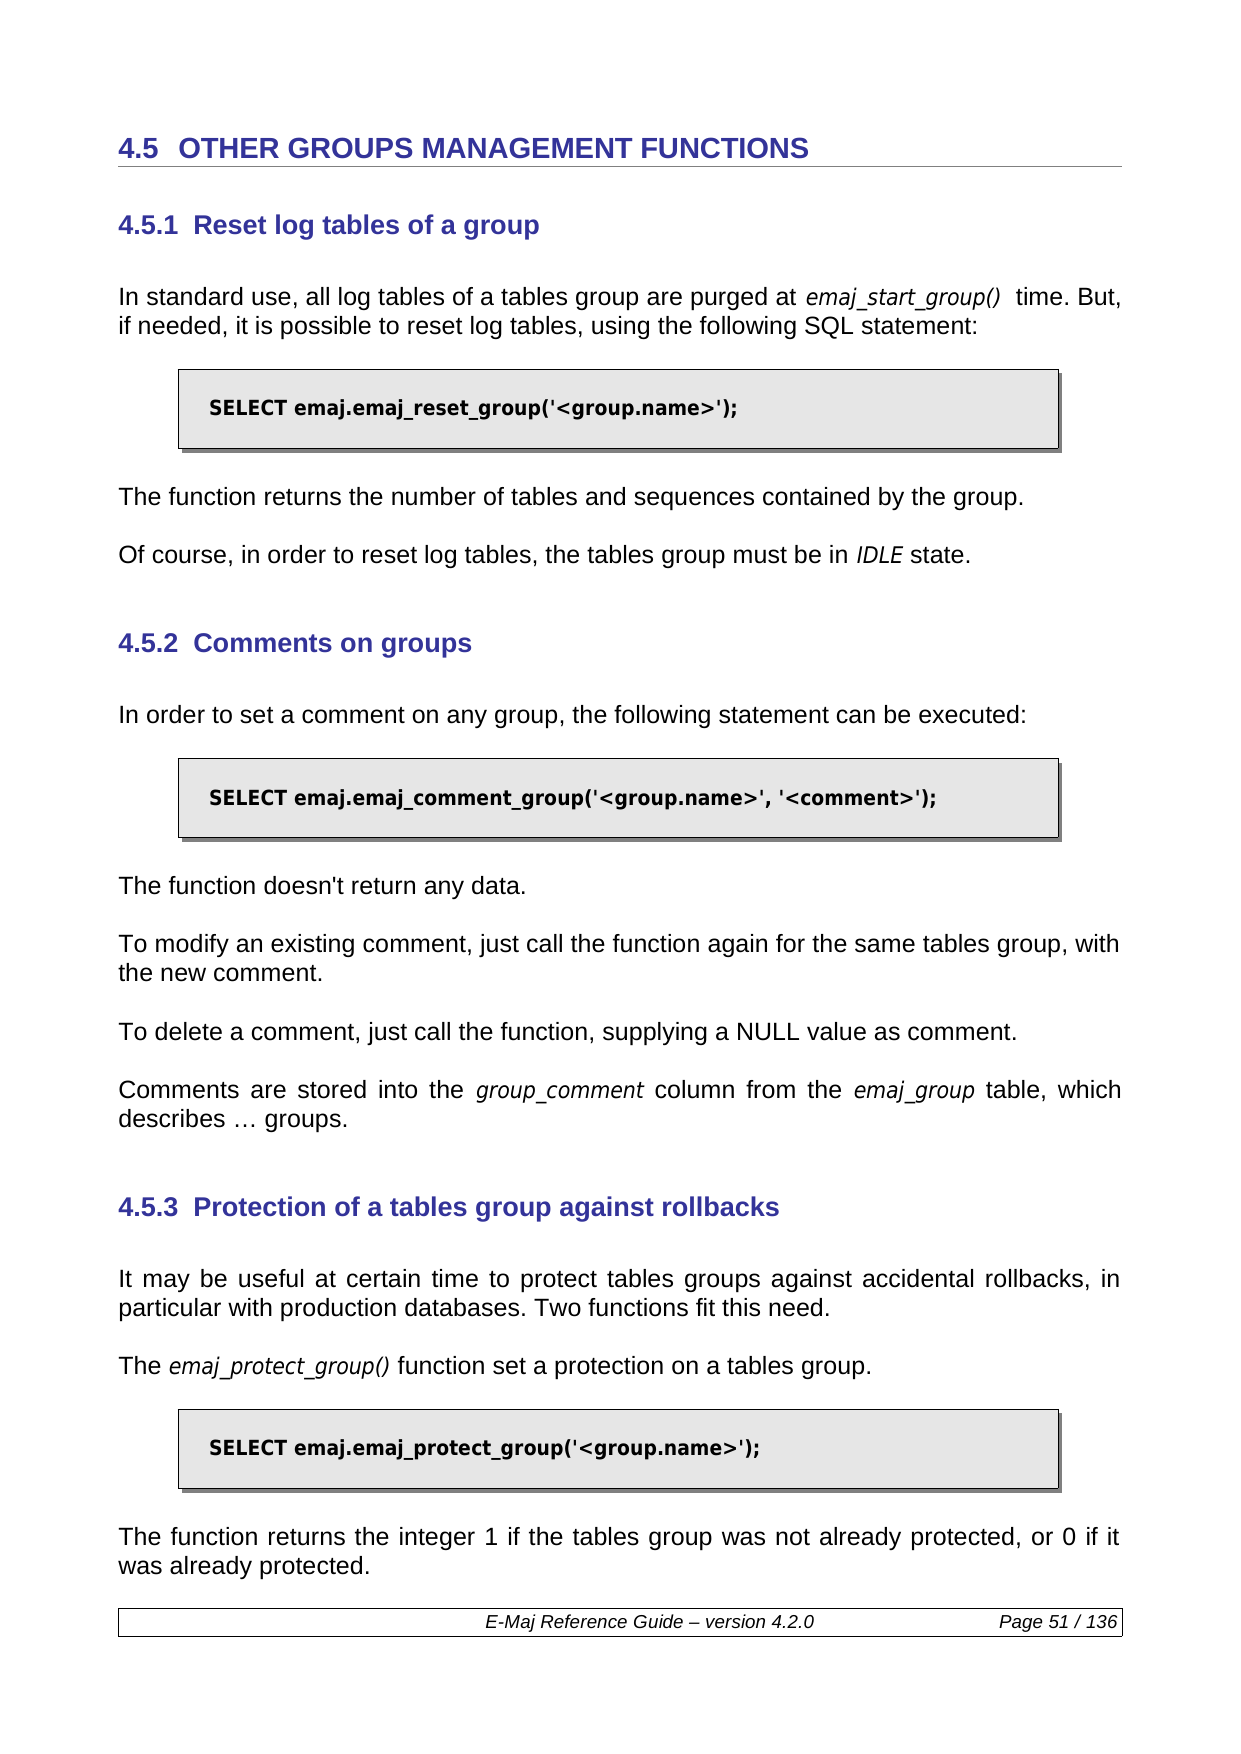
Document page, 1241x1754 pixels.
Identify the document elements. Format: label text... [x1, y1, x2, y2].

subtitle Reset log tables of a group [118, 209, 1122, 240]
text SELECT emaj.emaj_reset_group('<group.name>'); [179, 393, 1058, 418]
text The function returns the integer 1 if the tables group was not already protected, or 0 if it was already protected. [118, 1522, 1122, 1580]
text The function doesn't return any data. [118, 871, 1122, 900]
text SELECT emaj.emaj_protect_group('<group.name>'); [179, 1433, 1058, 1458]
subtitle Comments on groups [118, 627, 1122, 658]
text In order to set a comment on any group, the following statement can be executed: [118, 700, 1122, 729]
text Of course, in order to reset log tables, the tables group must be in IDLE state. [118, 540, 1122, 569]
subtitle Protection of a tables group against rollbacks [118, 1191, 1122, 1222]
text SELECT emaj.emaj_comment_group('<group.name>', '<comment>'); [179, 782, 1058, 807]
text The emaj_protect_group() function set a protection on a tables group. [118, 1351, 1122, 1380]
text To modify an existing comment, just call the function again for the same tables group, with the new comment. [118, 929, 1122, 987]
text Comments are stored into the group_comment column from the emaj_group table, which describes … groups. [118, 1074, 1122, 1133]
text The function returns the number of tables and sequences contained by the group. [118, 482, 1122, 511]
text In standard use, all log tables of a tables group are purged at emaj_start_group() time. But, if needed, it is possible to reset log tables, using the following SQL statement: [118, 281, 1122, 339]
text It may be useful at certain time to protect tables groups against accidental rollbacks, in particular with production databases. Two functions fit this need. [118, 1263, 1122, 1322]
subtitle Other groups management functions [118, 131, 1122, 166]
text To delete a comment, just call the function, supplying a NULL value as comment. [118, 1016, 1122, 1046]
